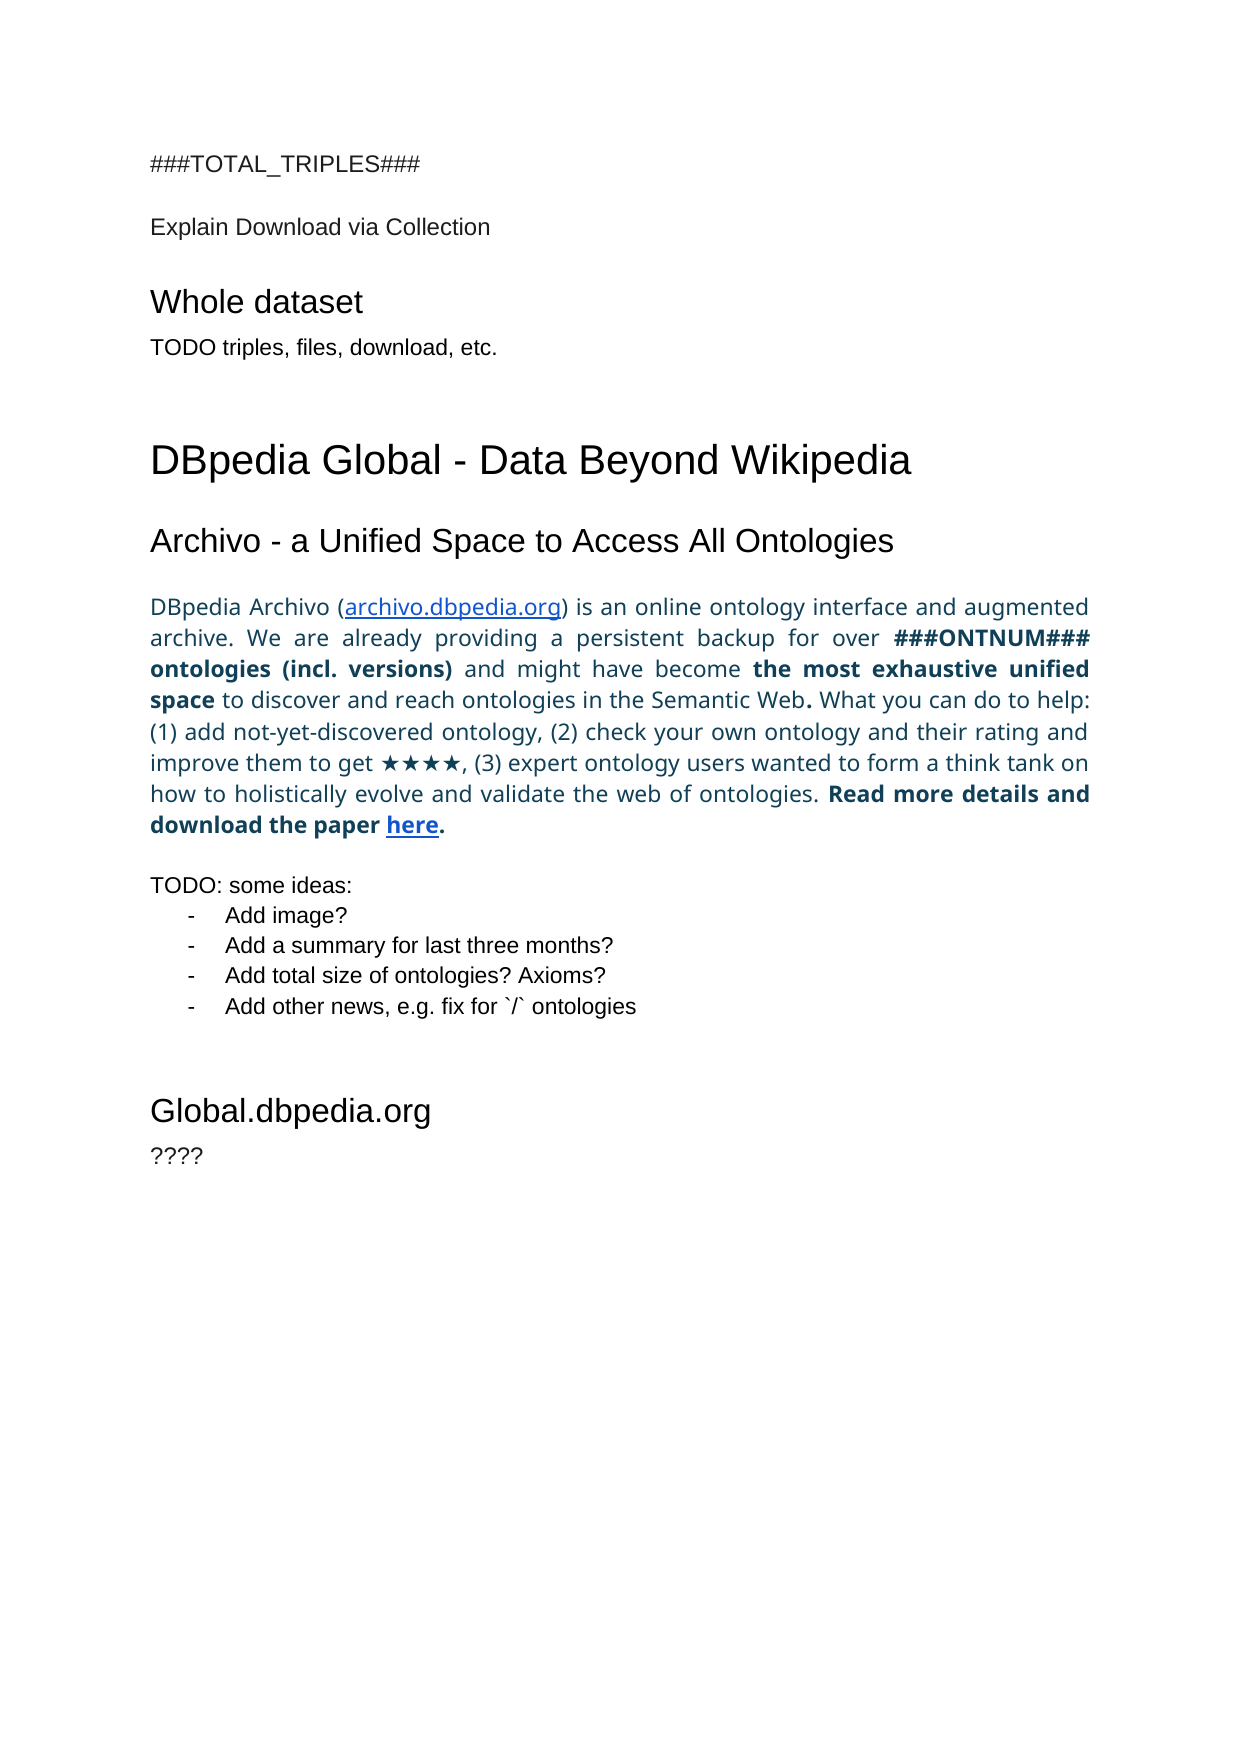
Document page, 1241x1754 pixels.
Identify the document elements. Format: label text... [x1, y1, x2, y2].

text TODO: some ideas: [150, 872, 1090, 898]
text DBpedia Archivo (archivo.dbpedia.org) is an online ontology interface and augmented archive. We are already providing a persistent backup for over ###ONTNUM### ontologies (incl. versions) and might have become the most exhaustive unified space to discover and reach ontologies in the Semantic Web. What you can do to help: (1) add not-yet-discovered ontology, (2) check your own ontology and their rating and improve them to get ★★★★, (3) expert ontology users wanted to form a think tank on how to holistically evolve and validate the web of ontologies. Read more details and download the paper here. [150, 591, 1090, 841]
text TODO triples, files, download, etc. [150, 333, 1090, 360]
subtitle Whole dataset [150, 282, 1090, 321]
list Add other news, e.g. fix for `/` ontologies [187, 993, 1090, 1019]
list Add image? [187, 902, 1090, 928]
subtitle DBpedia Global - Data Beyond Wikipedia [150, 436, 1090, 483]
subtitle Archivo - a Unified Space to Access All Ontologies [150, 521, 1090, 559]
text ???? [150, 1142, 1090, 1169]
subtitle Global.dbpedia.org [150, 1091, 1090, 1129]
text Explain Download via Collection [150, 213, 1090, 241]
list Add a summary for last three months? [187, 932, 1090, 959]
list Add total size of ontologies? Axioms? [187, 962, 1090, 989]
text ###TOTAL_TRIPLES### [150, 150, 1090, 178]
